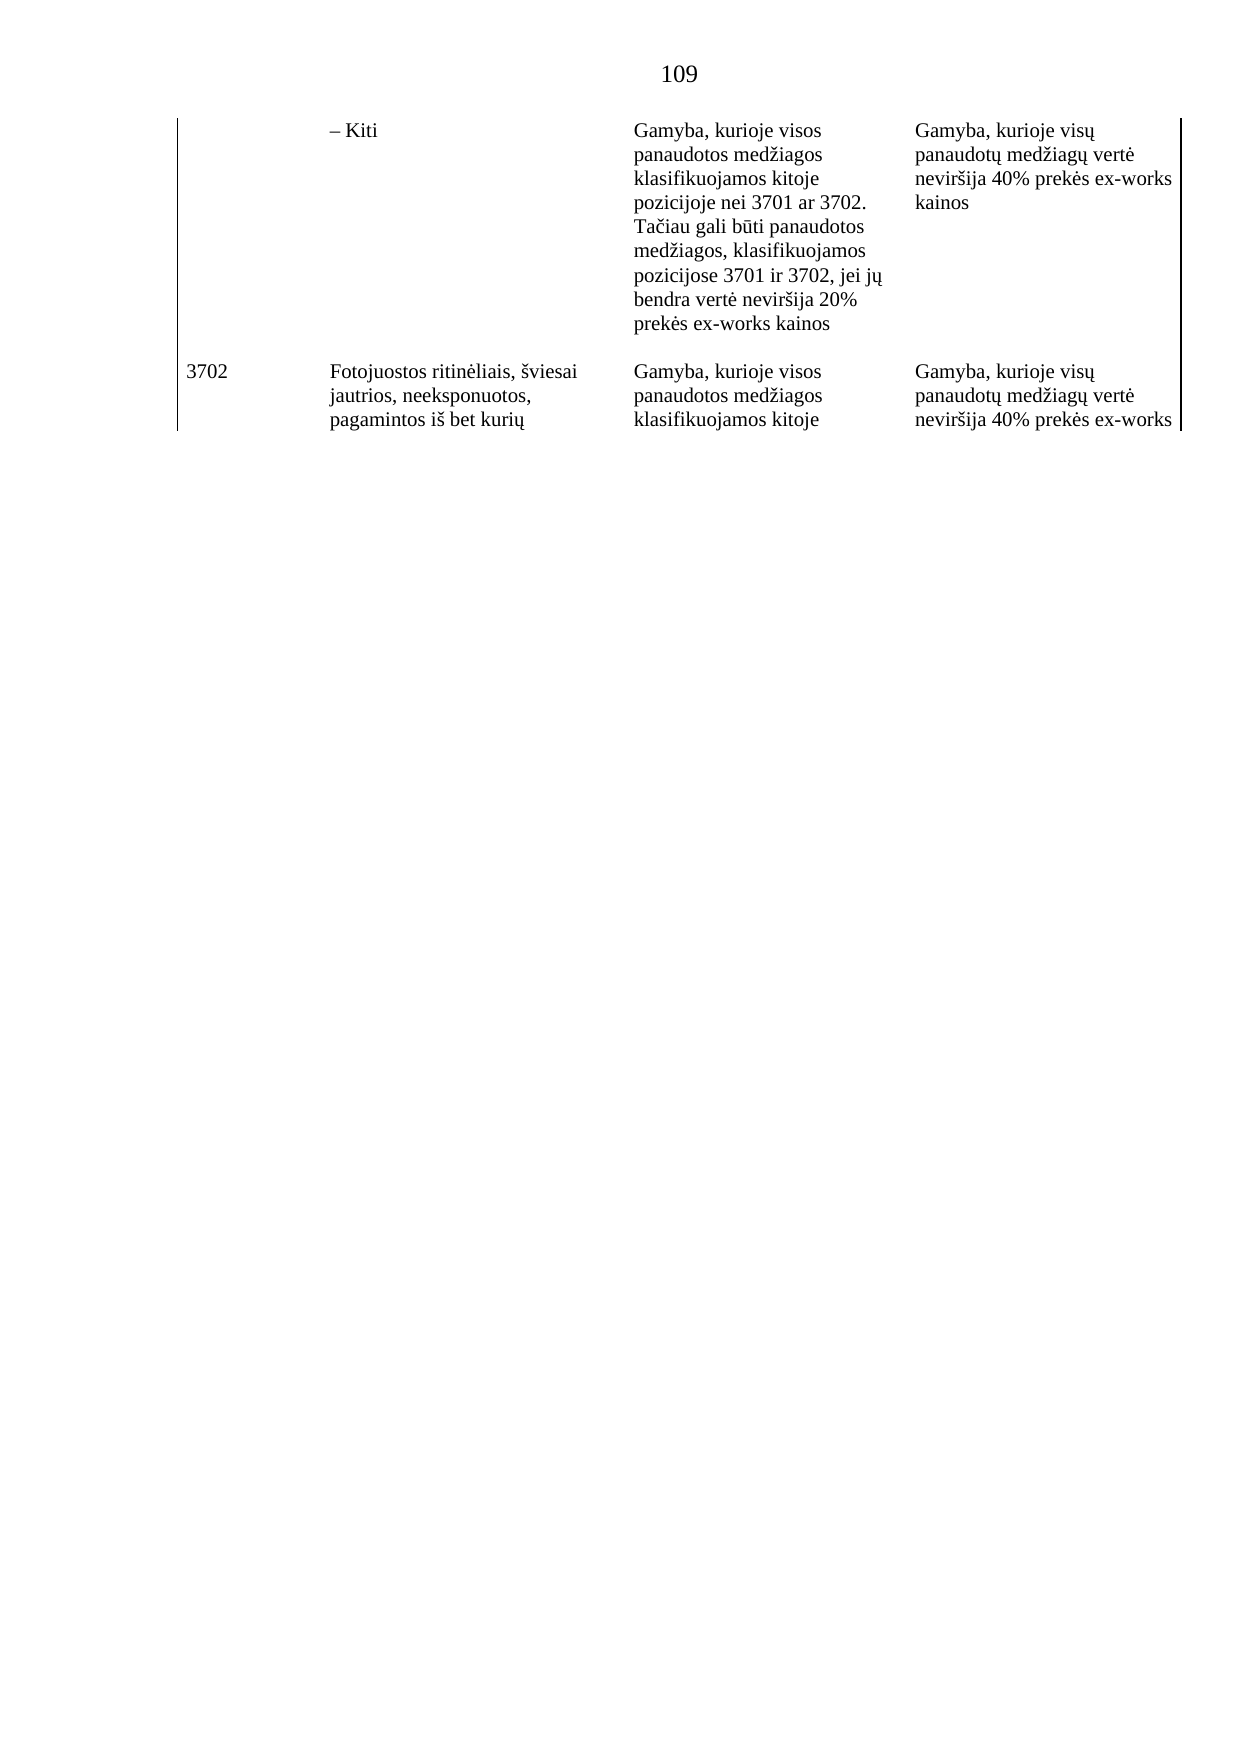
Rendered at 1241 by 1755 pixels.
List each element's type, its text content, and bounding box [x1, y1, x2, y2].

table_cell Gamyba, kurioje visos panaudotos medžiagos klasifikuojamos kitoje pozicijoje nei 3701 ar 3702. Tačiau gali būti panaudotos medžiagos, klasifikuojamos pozicijose 3701 ir 3702, jei jų bendra vertė neviršija 20% prekės ex-works kainos [625, 118, 906, 359]
table_cell [178, 118, 321, 359]
table_cell Gamyba, kurioje visų panaudotų medžiagų vertė neviršija 40% prekės ex-works [906, 359, 1180, 431]
table_cell Gamyba, kurioje visų panaudotų medžiagų vertė neviršija 40% prekės ex-works kainos [906, 118, 1180, 359]
table_cell Gamyba, kurioje visos panaudotos medžiagos klasifikuojamos kitoje [625, 359, 906, 431]
table_cell – Kiti [321, 118, 625, 359]
table_cell 3702 [178, 359, 321, 431]
table_cell Fotojuostos ritinėliais, šviesai jautrios, neeksponuotos, pagamintos iš bet kurių [321, 359, 625, 431]
